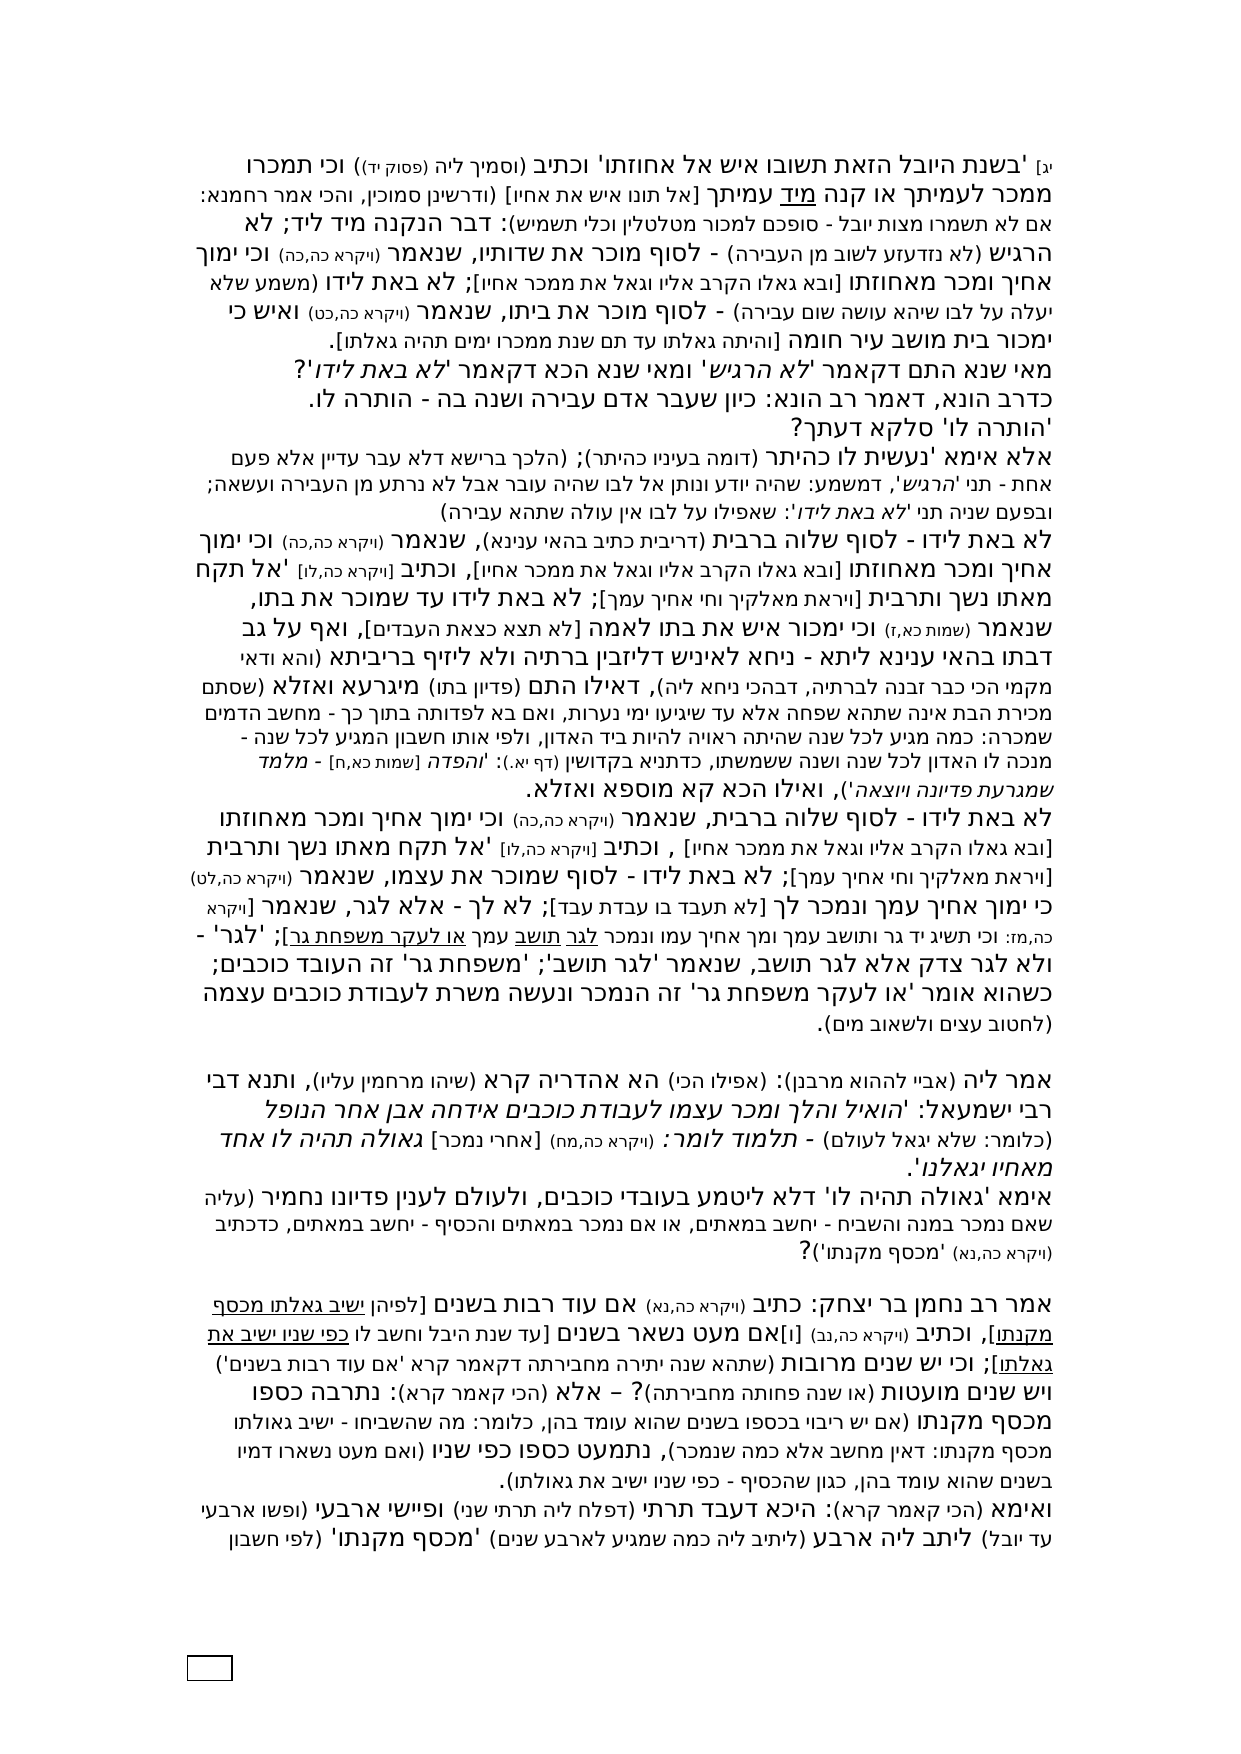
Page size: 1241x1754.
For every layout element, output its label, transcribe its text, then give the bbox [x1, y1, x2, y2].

text אמר רב נחמן בר יצחק: כתיב (ויקרא כה,נא) אם עוד רבות בשנים [לפיהן ישיב גאלתו מכסף מקנתו], וכתיב (ויקרא כה,נב) [ו]אם מעט נשאר בשנים [עד שנת היבל וחשב לו כפי שניו ישיב את גאלתו]; וכי יש שנים מרובות (שתהא שנה יתירה מחבירתה דקאמר קרא 'אם עוד רבות בשנים') ויש שנים מועטות (או שנה פחותה מחבירתה)? – אלא (הכי קאמר קרא): נתרבה כספו מכסף מקנתו (אם יש ריבוי בכספו בשנים שהוא עומד בהן, כלומר: מה שהשביחו - ישיב גאולתו מכסף מקנתו: דאין מחשב אלא כמה שנמכר), נתמעט כספו כפי שניו (ואם מעט נשארו דמיו בשנים שהוא עומד בהן, כגון שהכסיף - כפי שניו ישיב את גאולתו). [187, 1289, 1053, 1494]
text לא באת לידו - לסוף שלוה ברבית, שנאמר (ויקרא כה,כה) וכי ימוך אחיך ומכר מאחוזתו [ובא גאלו הקרב אליו וגאל את ממכר אחיו] , וכתיב [ויקרא כה,לו] 'אל תקח מאתו נשך ותרבית [ויראת מאלקיך וחי אחיך עמך]; לא באת לידו - לסוף שמוכר את עצמו, שנאמר (ויקרא כה,לט) כי ימוך אחיך עמך ונמכר לך [לא תעבד בו עבדת עבד]; לא לך - אלא לגר, שנאמר [ויקרא כה,מז: וכי תשיג יד גר ותושב עמך ומך אחיך עמו ונמכר לגר תושב עמך או לעקר משפחת גר]; 'לגר' - ולא לגר צדק אלא לגר תושב, שנאמר 'לגר תושב'; 'משפחת גר' זה העובד כוכבים; כשהוא אומר 'או לעקר משפחת גר' זה הנמכר ונעשה משרת לעבודת כוכבים עצמה (לחטוב עצים ולשאוב מים). [187, 803, 1053, 1037]
text אימא 'גאולה תהיה לו' דלא ליטמע בעובדי כוכבים, ולעולם לענין פדיונו נחמיר (עליה שאם נמכר במנה והשביח - יחשב במאתים, או אם נמכר במאתים והכסיף - יחשב במאתים, כדכתיב (ויקרא כה,נא) 'מכסף מקנתו')? [187, 1183, 1053, 1265]
text לא באת לידו - לסוף שלוה ברבית (דריבית כתיב בהאי ענינא), שנאמר (ויקרא כה,כה) וכי ימוך אחיך ומכר מאחוזתו [ובא גאלו הקרב אליו וגאל את ממכר אחיו], וכתיב [ויקרא כה,לו] 'אל תקח מאתו נשך ותרבית [ויראת מאלקיך וחי אחיך עמך]; לא באת לידו עד שמוכר את בתו, שנאמר (שמות כא,ז) וכי ימכור איש את בתו לאמה [לא תצא כצאת העבדים], ואף על גב דבתו בהאי ענינא ליתא - ניחא לאיניש דליזבין ברתיה ולא ליזיף בריביתא (והא ודאי מקמי הכי כבר זבנה לברתיה, דבהכי ניחא ליה), דאילו התם (פדיון בתו) מיגרעא ואזלא (שסתם מכירת הבת אינה שתהא שפחה אלא עד שיגיעו ימי נערות, ואם בא לפדותה בתוך כך - מחשב הדמים שמכרה: כמה מגיע לכל שנה שהיתה ראויה להיות ביד האדון, ולפי אותו חשבון המגיע לכל שנה - מנכה לו האדון לכל שנה ושנה ששמשתו, כדתניא בקדושין (דף יא.): 'והפדה [שמות כא,ח] - מלמד שמגרעת פדיונה ויוצאה'), ואילו הכא קא מוספא ואזלא. [187, 525, 1053, 803]
text ואימא (הכי קאמר קרא): היכא דעבד תרתי (דפלח ליה תרתי שני) ופיישי ארבעי (ופשו ארבעי עד יובל) ליתב ליה ארבע (ליתיב ליה כמה שמגיע לארבע שנים) 'מכסף מקנתו' (לפי חשבון [187, 1494, 1053, 1552]
text כדרב הונא, דאמר רב הונא: כיון שעבר אדם עבירה ושנה בה - הותרה לו. [187, 384, 1053, 413]
text אמר ליה (אביי לההוא מרבנן): (אפילו הכי) הא אהדריה קרא (שיהו מרחמין עליו), ותנא דבי רבי ישמעאל: 'הואיל והלך ומכר עצמו לעבודת כוכבים אידחה אבן אחר הנופל (כלומר: שלא יגאל לעולם) - תלמוד לומר: (ויקרא כה,מח) [אחרי נמכר] גאולה תהיה לו אחד מאחיו יגאלנו'. [187, 1066, 1053, 1183]
text אלא אימא 'נעשית לו כהיתר (דומה בעיניו כהיתר); (הלכך ברישא דלא עבר עדיין אלא פעם אחת - תני 'הרגיש', דמשמע: שהיה יודע ונותן אל לבו שהיה עובר אבל לא נרתע מן העבירה ועשאה; ובפעם שניה תני 'לא באת לידו': שאפילו על לבו אין עולה שתהא עבירה) [187, 442, 1053, 525]
text מאי שנא התם דקאמר 'לא הרגיש' ומאי שנא הכא דקאמר 'לא באת לידו'? [187, 355, 1053, 384]
text יג] 'בשנת היובל הזאת תשובו איש אל אחוזתו' וכתיב (וסמיך ליה (פסוק יד)) וכי תמכרו ממכר לעמיתך או קנה מיד עמיתך [אל תונו איש את אחיו] (ודרשינן סמוכין, והכי אמר רחמנא: אם לא תשמרו מצות יובל - סופכם למכור מטלטלין וכלי תשמיש): דבר הנקנה מיד ליד; לא הרגיש (לא נזדעזע לשוב מן העבירה) - לסוף מוכר את שדותיו, שנאמר (ויקרא כה,כה) וכי ימוך אחיך ומכר מאחוזתו [ובא גאלו הקרב אליו וגאל את ממכר אחיו]; לא באת לידו (משמע שלא יעלה על לבו שיהא עושה שום עבירה) - לסוף מוכר את ביתו, שנאמר (ויקרא כה,כט) ואיש כי ימכור בית מושב עיר חומה [והיתה גאלתו עד תם שנת ממכרו ימים תהיה גאלתו]. [187, 150, 1053, 355]
text 'הותרה לו' סלקא דעתך? [187, 413, 1053, 442]
